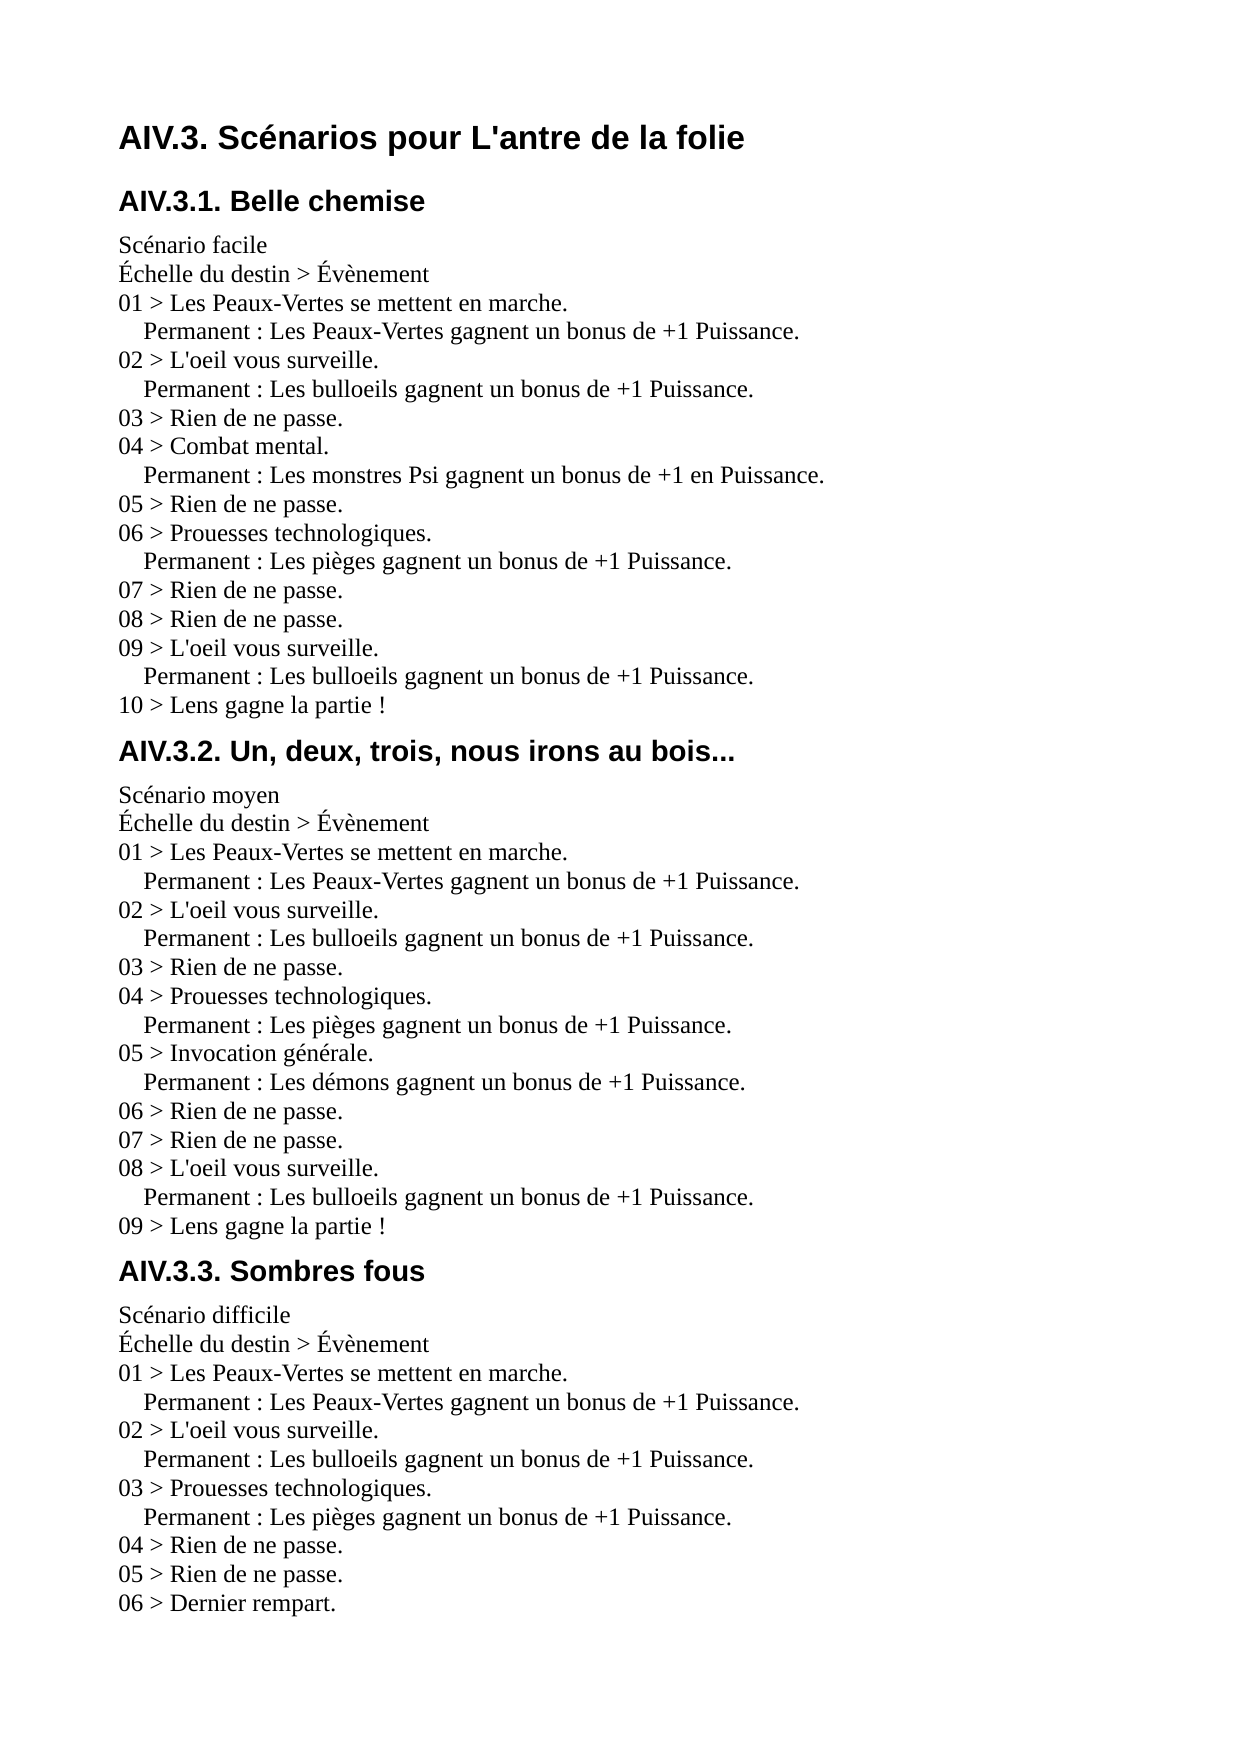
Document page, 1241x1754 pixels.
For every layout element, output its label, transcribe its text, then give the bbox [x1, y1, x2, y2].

subtitle AIV.3.3. Sombres fous [118, 1254, 1122, 1288]
text Permanent : Les bulloeils gagnent un bonus de +1 Puissance. [118, 374, 1122, 403]
text Permanent : Les bulloeils gagnent un bonus de +1 Puissance. [118, 923, 1122, 952]
text Permanent : Les démons gagnent un bonus de +1 Puissance. [118, 1067, 1122, 1096]
text 10 > Lens gagne la partie ! [118, 690, 1122, 719]
text 04 > Rien de ne passe. [118, 1531, 1122, 1559]
text Permanent : Les bulloeils gagnent un bonus de +1 Puissance. [118, 661, 1122, 690]
text Scénario moyen [118, 780, 1122, 808]
text 02 > L'oeil vous surveille. [118, 1416, 1122, 1444]
text Échelle du destin > Évènement [118, 808, 1122, 837]
text 06 > Prouesses technologiques. [118, 518, 1122, 546]
text 03 > Rien de ne passe. [118, 403, 1122, 431]
text 07 > Rien de ne passe. [118, 1125, 1122, 1153]
text 02 > L'oeil vous surveille. [118, 895, 1122, 923]
text 04 > Prouesses technologiques. [118, 981, 1122, 1010]
text 01 > Les Peaux-Vertes se mettent en marche. [118, 288, 1122, 316]
text Permanent : Les Peaux-Vertes gagnent un bonus de +1 Puissance. [118, 316, 1122, 345]
text 06 > Rien de ne passe. [118, 1096, 1122, 1125]
text Permanent : Les bulloeils gagnent un bonus de +1 Puissance. [118, 1182, 1122, 1211]
subtitle AIV.3.1. Belle chemise [118, 184, 1122, 218]
text 01 > Les Peaux-Vertes se mettent en marche. [118, 1358, 1122, 1387]
text Permanent : Les pièges gagnent un bonus de +1 Puissance. [118, 546, 1122, 575]
text 05 > Rien de ne passe. [118, 489, 1122, 518]
text 07 > Rien de ne passe. [118, 575, 1122, 604]
text Scénario difficile [118, 1301, 1122, 1329]
text 01 > Les Peaux-Vertes se mettent en marche. [118, 837, 1122, 866]
text Scénario facile [118, 230, 1122, 259]
text Échelle du destin > Évènement [118, 259, 1122, 288]
text Permanent : Les bulloeils gagnent un bonus de +1 Puissance. [118, 1444, 1122, 1473]
text 09 > Lens gagne la partie ! [118, 1211, 1122, 1240]
text 03 > Rien de ne passe. [118, 952, 1122, 981]
text 02 > L'oeil vous surveille. [118, 345, 1122, 374]
text Échelle du destin > Évènement [118, 1329, 1122, 1358]
text Permanent : Les Peaux-Vertes gagnent un bonus de +1 Puissance. [118, 866, 1122, 895]
text Permanent : Les Peaux-Vertes gagnent un bonus de +1 Puissance. [118, 1387, 1122, 1416]
text 05 > Invocation générale. [118, 1038, 1122, 1067]
text Permanent : Les monstres Psi gagnent un bonus de +1 en Puissance. [118, 460, 1122, 489]
text Permanent : Les pièges gagnent un bonus de +1 Puissance. [118, 1502, 1122, 1531]
text Permanent : Les pièges gagnent un bonus de +1 Puissance. [118, 1010, 1122, 1038]
text 08 > Rien de ne passe. [118, 604, 1122, 633]
text 09 > L'oeil vous surveille. [118, 633, 1122, 661]
subtitle AIV.3. Scénarios pour L'antre de la folie [118, 118, 1122, 157]
subtitle AIV.3.2. Un, deux, trois, nous irons au bois... [118, 733, 1122, 767]
text 04 > Combat mental. [118, 431, 1122, 460]
text 08 > L'oeil vous surveille. [118, 1153, 1122, 1182]
text 03 > Prouesses technologiques. [118, 1473, 1122, 1502]
text 05 > Rien de ne passe. [118, 1559, 1122, 1588]
text 06 > Dernier rempart. [118, 1588, 1122, 1617]
